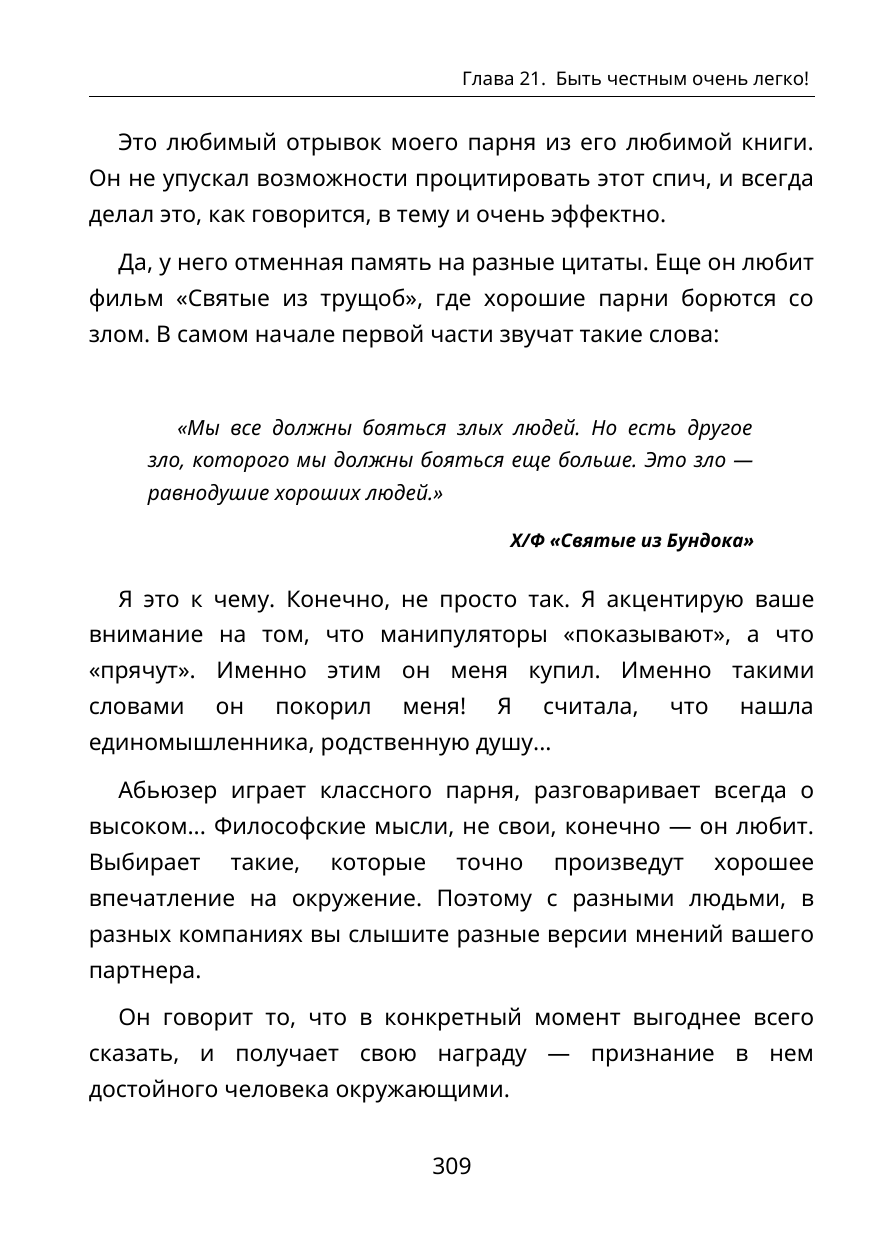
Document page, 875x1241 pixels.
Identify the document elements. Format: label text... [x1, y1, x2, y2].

text «Мы все должны бояться злых людей. Но есть другое зло, которого мы должны бояться еще больше. Это зло — равнодушие хороших людей.» [148, 413, 756, 507]
text Это любимый отрывок моего парня из его любимой книги. Он не упускал возможности процитировать этот спич, и всегда делал это, как говорится, в тему и очень эффектно. [88, 126, 815, 229]
text Я это к чему. Конечно, не просто так. Я акцентирую ваше внимание на том, что манипуляторы «показывают», а что «прячут». Именно этим он меня купил. Именно такими словами он покорил меня! Я считала, что нашла единомышленника, родственную душу... [88, 582, 815, 757]
text Х/Ф «Святые из Бундока» [148, 522, 756, 552]
text Он говорит то, что в конкретный момент выгоднее всего сказать, и получает свою награду — признание в нем достойного человека окружающими. [88, 1001, 815, 1104]
text Да, у него отменная память на разные цитаты. Еще он любит фильм «Святые из трущоб», где хорошие парни борются со злом. В самом начале первой части звучат такие слова: [88, 246, 815, 349]
text Абьюзер играет классного парня, разговаривает всегда о высоком... Философские мысли, не свои, конечно — он любит. Выбирает такие, которые точно произведут хорошее впечатление на окружение. Поэтому с разными людьми, в разных компаниях вы слышите разные версии мнений вашего партнера. [88, 774, 815, 985]
